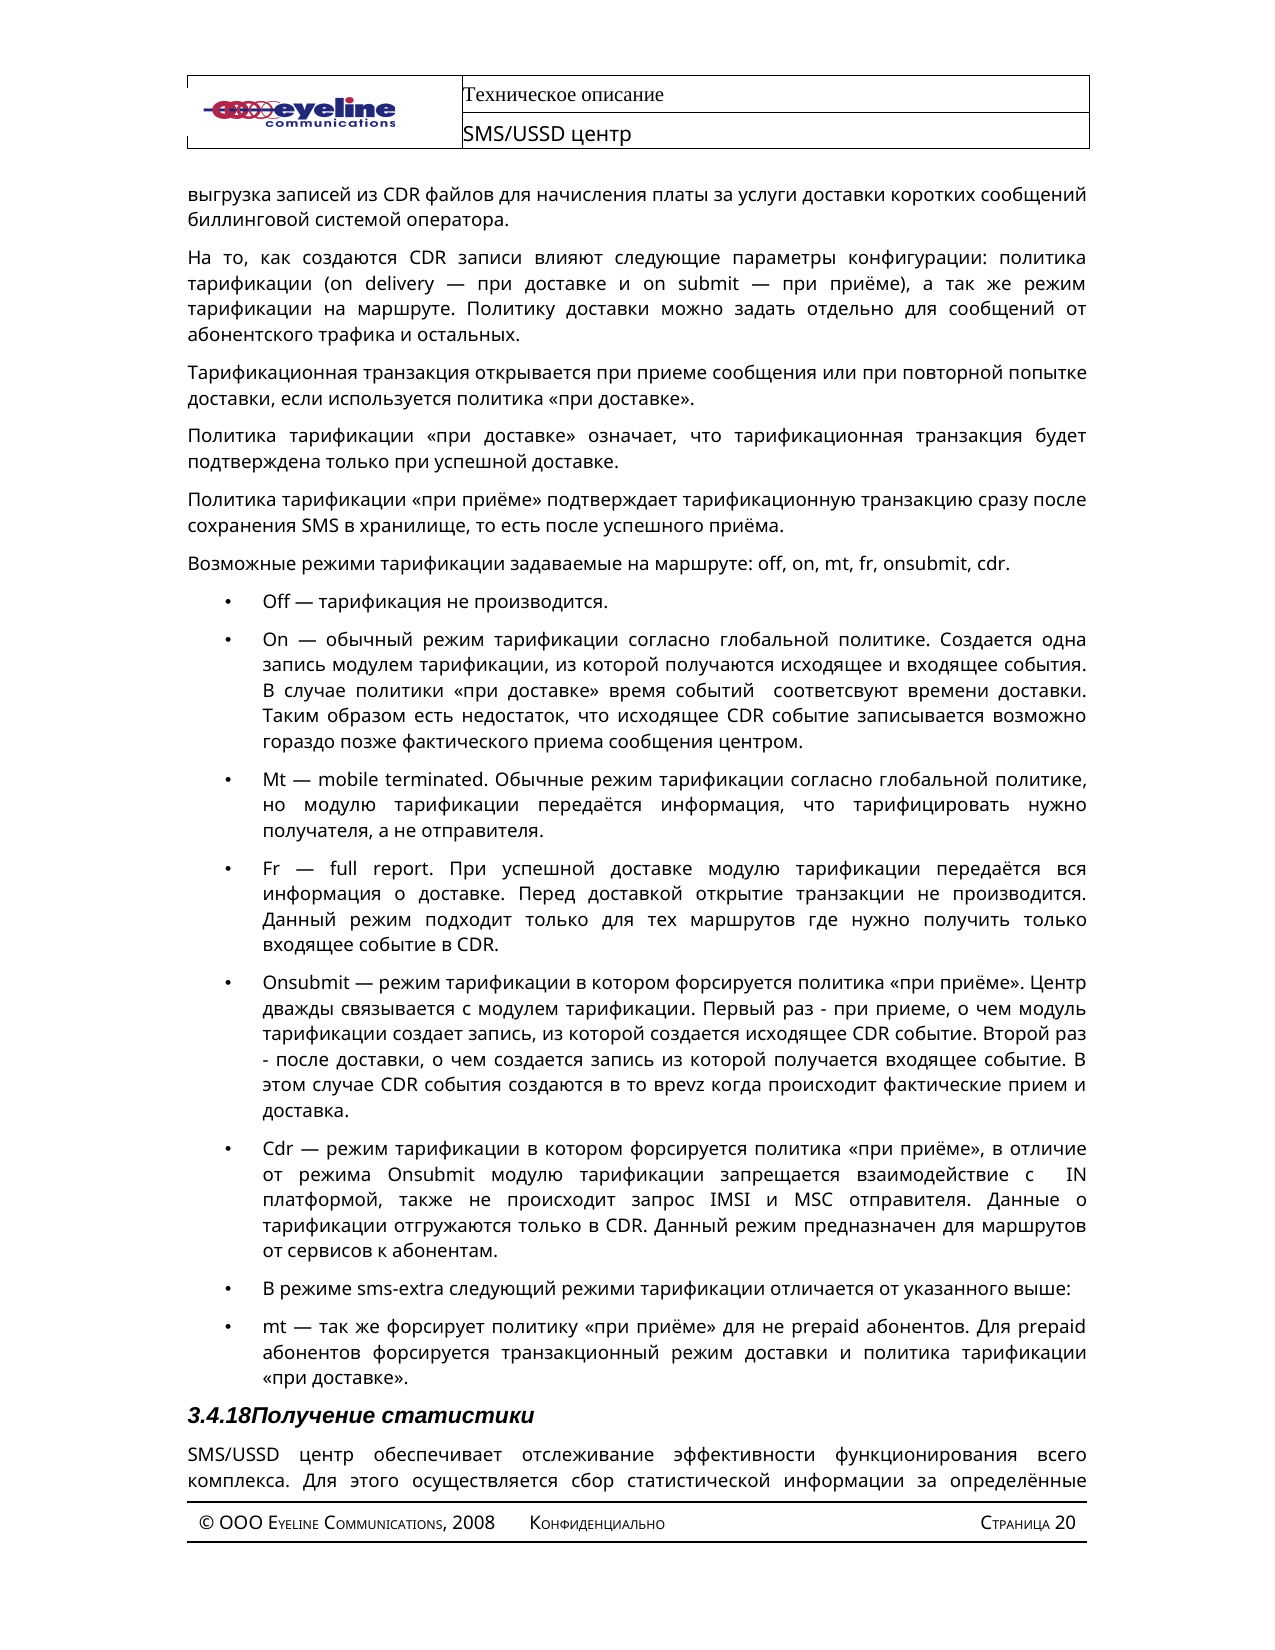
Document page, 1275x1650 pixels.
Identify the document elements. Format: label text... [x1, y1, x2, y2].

text выгрузка записей из CDR файлов для начисления платы за услуги доставки коротких сообщений биллинговой системой оператора. [187, 181, 1088, 232]
list Fr — full report. При успешной доставке модулю тарификации передаётся вся информация о доставке. Перед доставкой открытие транзакции не производится. Данный режим подходит только для тех маршрутов где нужно получить только входящее событие в CDR. [225, 855, 1088, 957]
list В режиме sms-extra следующий режими тарификации отличается от указанного выше: [225, 1275, 1088, 1301]
text Возможные режими тарификации задаваемые на маршруте: off, on, mt, fr, onsubmit, cdr. [187, 550, 1088, 575]
list Mt — mobile terminated. Обычные режим тарификации согласно глобальной политике, но модулю тарификации передаётся информация, что тарифицировать нужно получателя, а не отправителя. [225, 766, 1088, 843]
text Политика тарификации «при приёме» подтверждает тарификационную транзакцию сразу после сохранения SMS в хранилище, то есть после успешного приёма. [187, 486, 1088, 537]
subtitle Получение статистики [187, 1402, 1088, 1429]
list Cdr — режим тарификации в котором форсируется политика «при приёме», в отличие от режима Onsubmit модулю тарификации запрещается взаимодействие с IN платформой, также не происходит запрос IMSI и MSC отправителя. Данные о тарификации отгружаются только в CDR. Данный режим предназначен для маршрутов от сервисов к абонентам. [225, 1135, 1088, 1263]
text На то, как создаются CDR записи влияют следующие параметры конфигурации: политика тарификации (on delivery — при доставке и on submit — при приёме), а так же режим тарификации на маршруте. Политику доставки можно задать отдельно для сообщений от абонентского трафика и остальных. [187, 245, 1088, 347]
picture [203, 97, 396, 127]
text Политика тарификации «при доставке» означает, что тарификационная транзакция будет подтверждена только при успешной доставке. [187, 423, 1088, 474]
text SMS/USSD центр обеспечивает отслеживание эффективности функционирования всего комплекса. Для этого осуществляется сбор статистической информации за определённые [187, 1441, 1088, 1492]
list Onsubmit — режим тарификации в котором форсируется политика «при приёме». Центр дважды связывается с модулем тарификации. Первый раз - при приеме, о чем модуль тарификации создает запись, из которой создается исходящее CDR событие. Второй раз - после доставки, о чем создается запись из которой получается входящее событие. В этом случае CDR события создаются в то вреvz когда происходит фактические прием и доставка. [225, 970, 1088, 1123]
list On — обычный режим тарификации согласно глобальной политике. Создается одна запись модулем тарификации, из которой получаются исходящее и входящее события. В случае политики «при доставке» время событий соответсвуют времени доставки. Таким образом есть недостаток, что исходящее CDR событие записывается возможно гораздо позже фактического приема сообщения центром. [225, 626, 1088, 753]
list mt — так же форсирует политику «при приёме» для не prepaid абонентов. Для prepaid абонентов форсируется транзакционный режим доставки и политика тарификации «при доставке». [225, 1313, 1088, 1390]
text Тарификационная транзакция открывается при приеме сообщения или при повторной попытке доставки, если используется политика «при доставке». [187, 359, 1088, 410]
list Off — тарификация не производится. [225, 588, 1088, 613]
